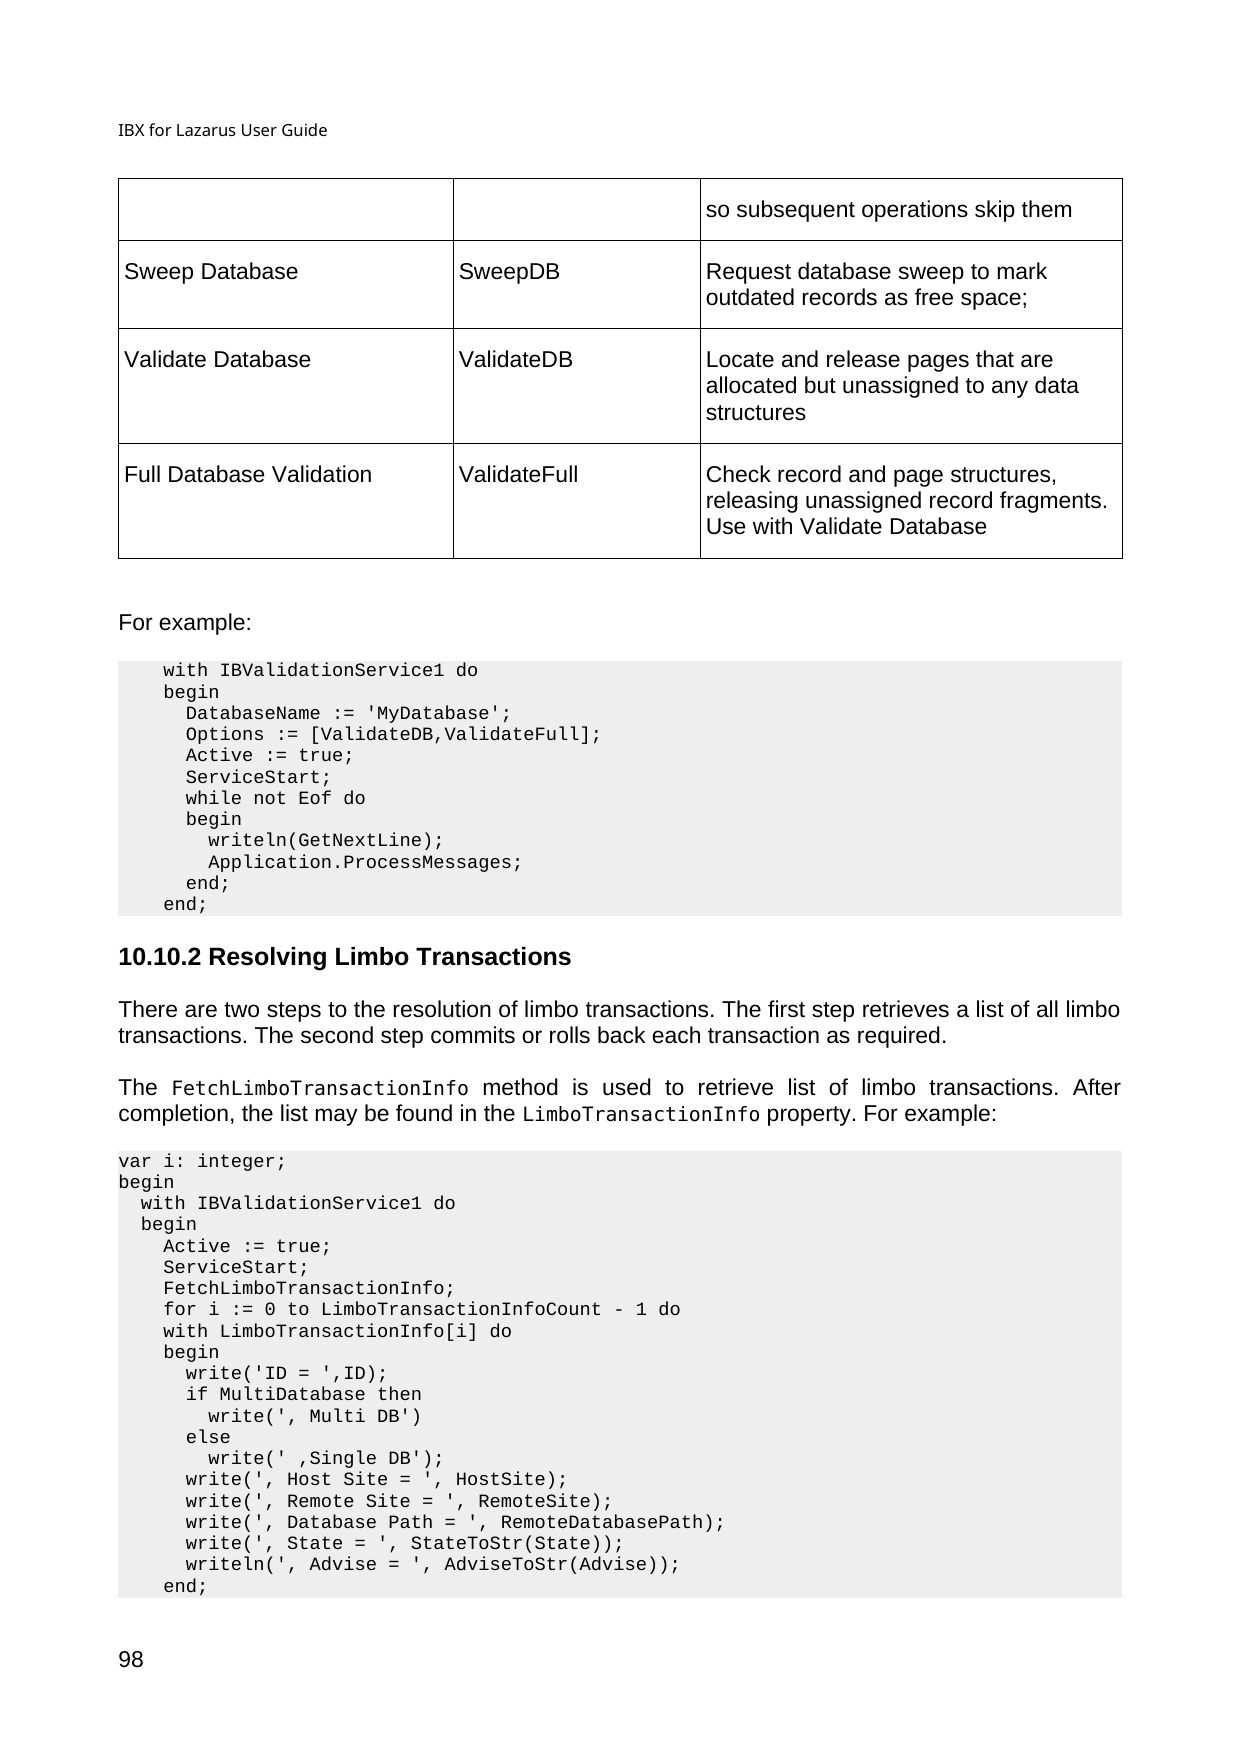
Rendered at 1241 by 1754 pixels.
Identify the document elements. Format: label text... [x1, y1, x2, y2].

table_cell ValidateDB [454, 329, 700, 443]
table_cell Request database sweep to mark outdated records as free space; [701, 241, 1122, 328]
text FetchLimboTransactionInfo; [118, 1279, 1122, 1300]
text end; [118, 874, 1122, 895]
text for i := 0 to LimboTransactionInfoCount - 1 do [118, 1300, 1122, 1321]
text DatabaseName := 'MyDatabase'; [118, 704, 1122, 725]
text Application.ProcessMessages; [118, 852, 1122, 874]
text begin [118, 810, 1122, 831]
text write(', Remote Site = ', RemoteSite); [118, 1491, 1122, 1513]
text var i: integer; [118, 1151, 1122, 1173]
text else [118, 1428, 1122, 1449]
text ServiceStart; [118, 767, 1122, 789]
text begin [118, 682, 1122, 704]
table_cell SweepDB [454, 241, 700, 328]
table_cell Check record and page structures, releasing unassigned record fragments. Use with Validate Database [701, 444, 1122, 557]
text begin [118, 1343, 1122, 1364]
text write(', State = ', StateToStr(State)); [118, 1534, 1122, 1555]
text Active := true; [118, 1236, 1122, 1258]
text end; [118, 895, 1122, 916]
subtitle Resolving Limbo Transactions [118, 942, 1122, 971]
text Active := true; [118, 746, 1122, 767]
text if MultiDatabase then [118, 1385, 1122, 1406]
text write('ID = ',ID); [118, 1364, 1122, 1385]
text begin [118, 1173, 1122, 1194]
text write(' ,Single DB'); [118, 1449, 1122, 1470]
text Options := [ValidateDB,ValidateFull]; [118, 725, 1122, 746]
text with IBValidationService1 do [118, 661, 1122, 682]
table_cell [119, 179, 453, 240]
text while not Eof do [118, 789, 1122, 810]
text writeln(', Advise = ', AdviseToStr(Advise)); [118, 1555, 1122, 1576]
table_cell [454, 179, 700, 240]
text write(', Multi DB') [118, 1406, 1122, 1428]
text ServiceStart; [118, 1258, 1122, 1279]
table_cell so subsequent operations skip them [701, 179, 1122, 240]
table_cell Validate Database [119, 329, 453, 443]
table_cell Full Database Validation [119, 444, 453, 557]
text end; [118, 1576, 1122, 1598]
text begin [118, 1215, 1122, 1236]
text There are two steps to the resolution of limbo transactions. The first step retrieves a list of all limbo transactions. The second step commits or rolls back each transaction as required. [118, 996, 1122, 1049]
text with IBValidationService1 do [118, 1194, 1122, 1215]
text For example: [118, 609, 1122, 636]
table_cell Locate and release pages that are allocated but unassigned to any data structures [701, 329, 1122, 443]
text The FetchLimboTransactionInfo method is used to retrieve list of limbo transactions. After completion, the list may be found in the LimboTransactionInfo property. For example: [118, 1074, 1122, 1126]
text with LimboTransactionInfo[i] do [118, 1321, 1122, 1343]
text write(', Database Path = ', RemoteDatabasePath); [118, 1513, 1122, 1534]
text writeln(GetNextLine); [118, 831, 1122, 852]
text write(', Host Site = ', HostSite); [118, 1470, 1122, 1491]
table_cell Sweep Database [119, 241, 453, 328]
table_cell ValidateFull [454, 444, 700, 557]
